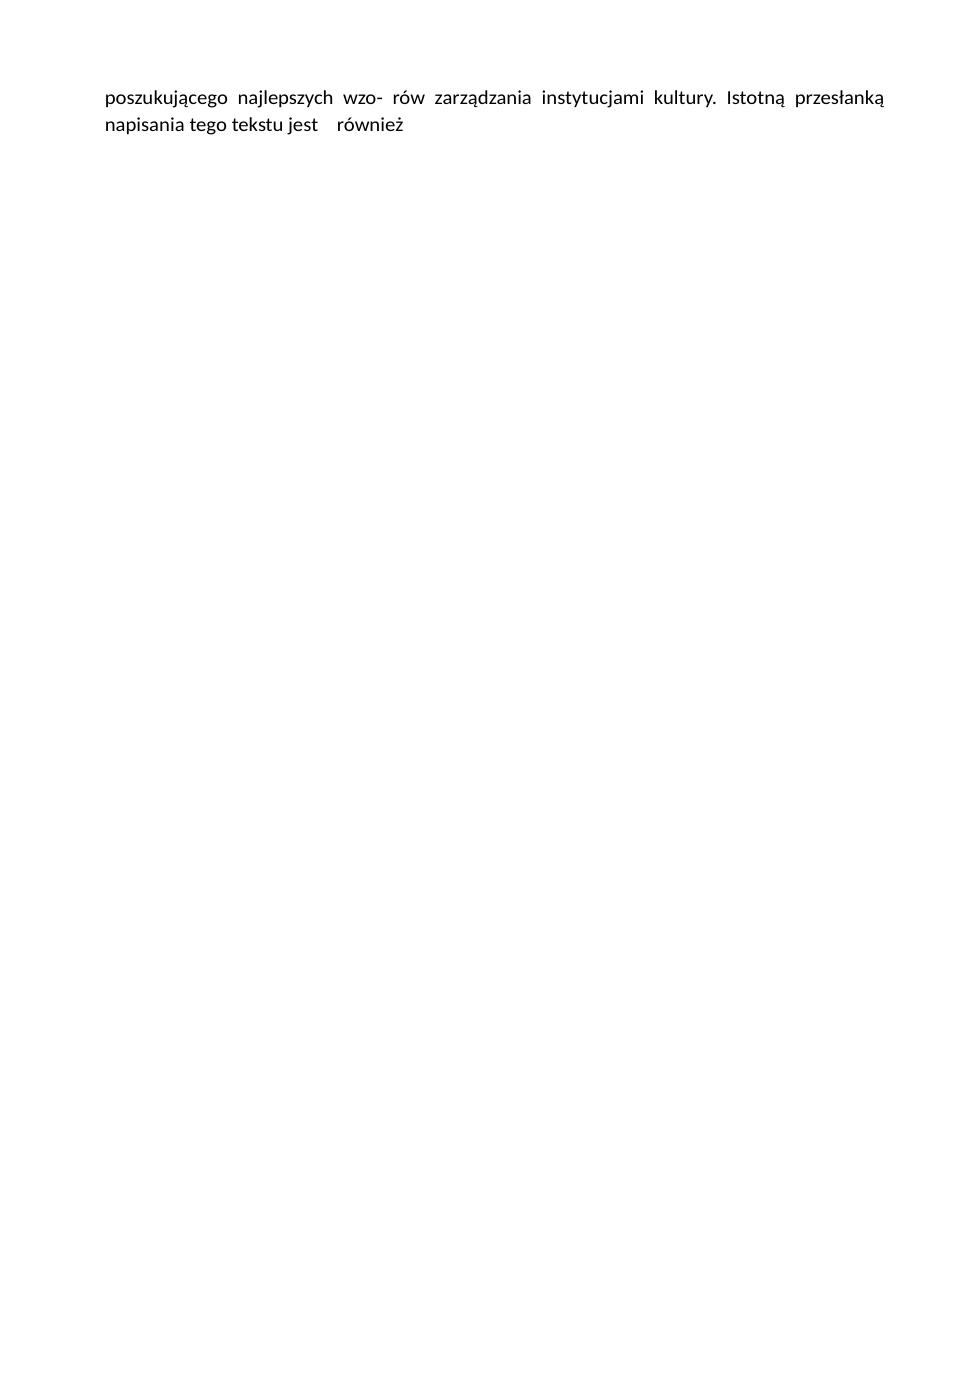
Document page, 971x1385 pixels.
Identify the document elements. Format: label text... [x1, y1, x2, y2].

text poszukującego najlepszych wzo- rów zarządzania instytucjami kultury. Istotną przesłanką napisania tego tekstu jest również [104, 85, 885, 136]
